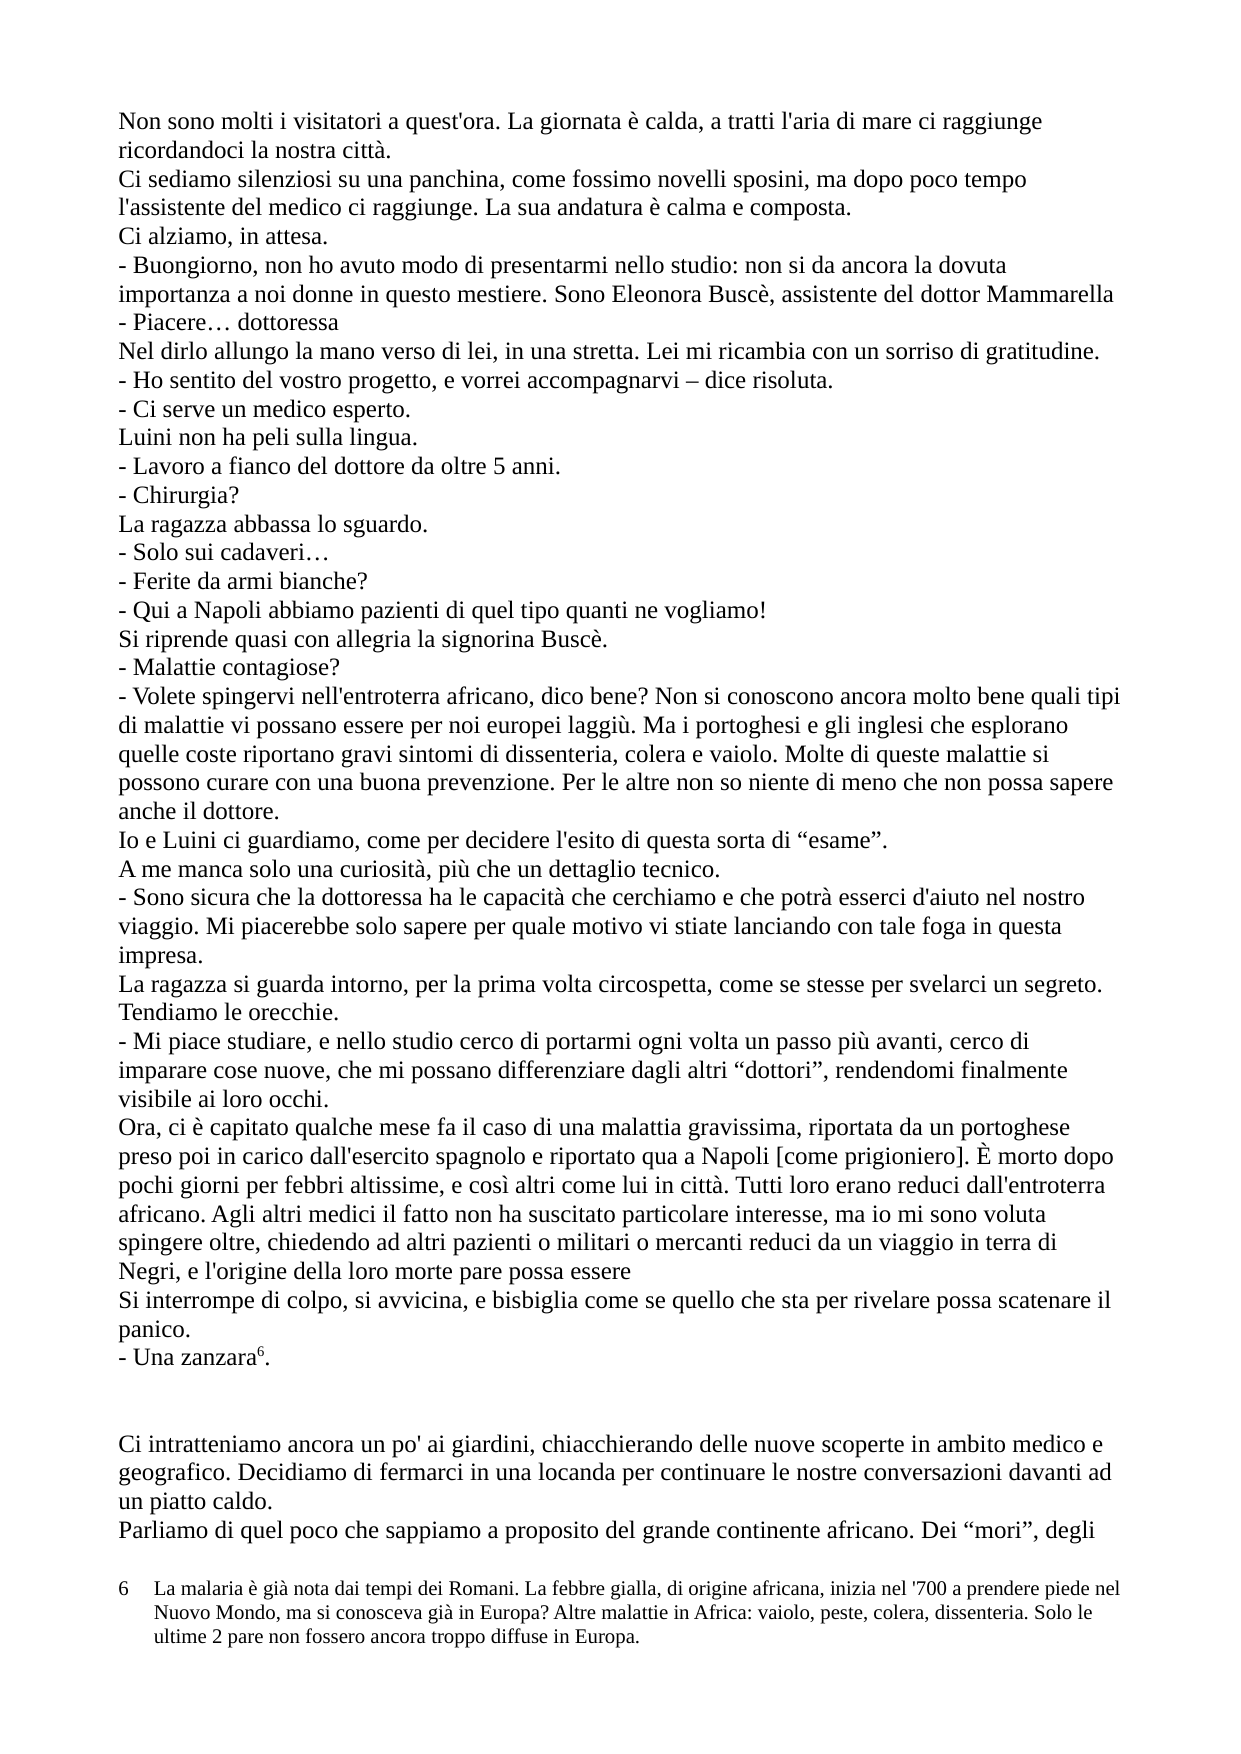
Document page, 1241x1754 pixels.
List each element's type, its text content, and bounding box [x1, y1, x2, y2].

text - Una zanzara. [118, 1342, 1122, 1371]
text - Solo sui cadaveri… [118, 537, 1122, 566]
text - Volete spingervi nell'entroterra africano, dico bene? Non si conoscono ancora molto bene quali tipi di malattie vi possano essere per noi europei laggiù. Ma i portoghesi e gli inglesi che esplorano quelle coste riportano gravi sintomi di dissenteria, colera e vaiolo. Molte di queste malattie si possono curare con una buona prevenzione. Per le altre non so niente di meno che non possa sapere anche il dottore. [118, 681, 1122, 825]
text Parliamo di quel poco che sappiamo a proposito del grande continente africano. Dei “mori”, degli [118, 1515, 1122, 1544]
text - Mi piace studiare, e nello studio cerco di portarmi ogni volta un passo più avanti, cerco di imparare cose nuove, che mi possano differenziare dagli altri “dottori”, rendendomi finalmente visibile ai loro occhi. [118, 1026, 1122, 1112]
text - Sono sicura che la dottoressa ha le capacità che cerchiamo e che potrà esserci d'aiuto nel nostro viaggio. Mi piacerebbe solo sapere per quale motivo vi stiate lanciando con tale foga in questa impresa. [118, 882, 1122, 969]
text Ora, ci è capitato qualche mese fa il caso di una malattia gravissima, riportata da un portoghese preso poi in carico dall'esercito spagnolo e riportato qua a Napoli [come prigioniero]. È morto dopo pochi giorni per febbri altissime, e così altri come lui in città. Tutti loro erano reduci dall'entroterra africano. Agli altri medici il fatto non ha suscitato particolare interesse, ma io mi sono voluta spingere oltre, chiedendo ad altri pazienti o militari o mercanti reduci da un viaggio in terra di Negri, e l'origine della loro morte pare possa essere [118, 1112, 1122, 1285]
text - Piacere… dottoressa [118, 307, 1122, 336]
text Ci intratteniamo ancora un po' ai giardini, chiacchierando delle nuove scoperte in ambito medico e geografico. Decidiamo di fermarci in una locanda per continuare le nostre conversazioni davanti ad un piatto caldo. [118, 1429, 1122, 1515]
text - Lavoro a fianco del dottore da oltre 5 anni. [118, 451, 1122, 480]
text Si riprende quasi con allegria la signorina Buscè. [118, 624, 1122, 652]
text - Buongiorno, non ho avuto modo di presentarmi nello studio: non si da ancora la dovuta importanza a noi donne in questo mestiere. Sono Eleonora Buscè, assistente del dottor Mammarella [118, 250, 1122, 307]
text - Qui a Napoli abbiamo pazienti di quel tipo quanti ne vogliamo! [118, 595, 1122, 624]
text A me manca solo una curiosità, più che un dettaglio tecnico. [118, 854, 1122, 882]
text La ragazza si guarda intorno, per la prima volta circospetta, come se stesse per svelarci un segreto. [118, 969, 1122, 997]
text Nel dirlo allungo la mano verso di lei, in una stretta. Lei mi ricambia con un sorriso di gratitudine. [118, 336, 1122, 365]
text Ci sediamo silenziosi su una panchina, come fossimo novelli sposini, ma dopo poco tempo l'assistente del medico ci raggiunge. La sua andatura è calma e composta. [118, 164, 1122, 221]
text - Malattie contagiose? [118, 652, 1122, 681]
text - Ho sentito del vostro progetto, e vorrei accompagnarvi – dice risoluta. [118, 365, 1122, 394]
text Non sono molti i visitatori a quest'ora. La giornata è calda, a tratti l'aria di mare ci raggiunge ricordandoci la nostra città. [118, 106, 1122, 164]
text - Ferite da armi bianche? [118, 566, 1122, 595]
text Si interrompe di colpo, si avvicina, e bisbiglia come se quello che sta per rivelare possa scatenare il panico. [118, 1285, 1122, 1342]
text - Ci serve un medico esperto. [118, 394, 1122, 422]
text Io e Luini ci guardiamo, come per decidere l'esito di questa sorta di “esame”. [118, 825, 1122, 854]
text Tendiamo le orecchie. [118, 997, 1122, 1026]
text Ci alziamo, in attesa. [118, 221, 1122, 250]
text La malaria è già nota dai tempi dei Romani. La febbre gialla, di origine africana, inizia nel '700 a prendere piede nel Nuovo Mondo, ma si conosceva già in Europa? Altre malattie in Africa: vaiolo, peste, colera, dissenteria. Solo le ultime 2 pare non fossero ancora troppo diffuse in Europa. [118, 1576, 1122, 1648]
text La ragazza abbassa lo sguardo. [118, 509, 1122, 537]
text Luini non ha peli sulla lingua. [118, 422, 1122, 451]
text - Chirurgia? [118, 480, 1122, 509]
